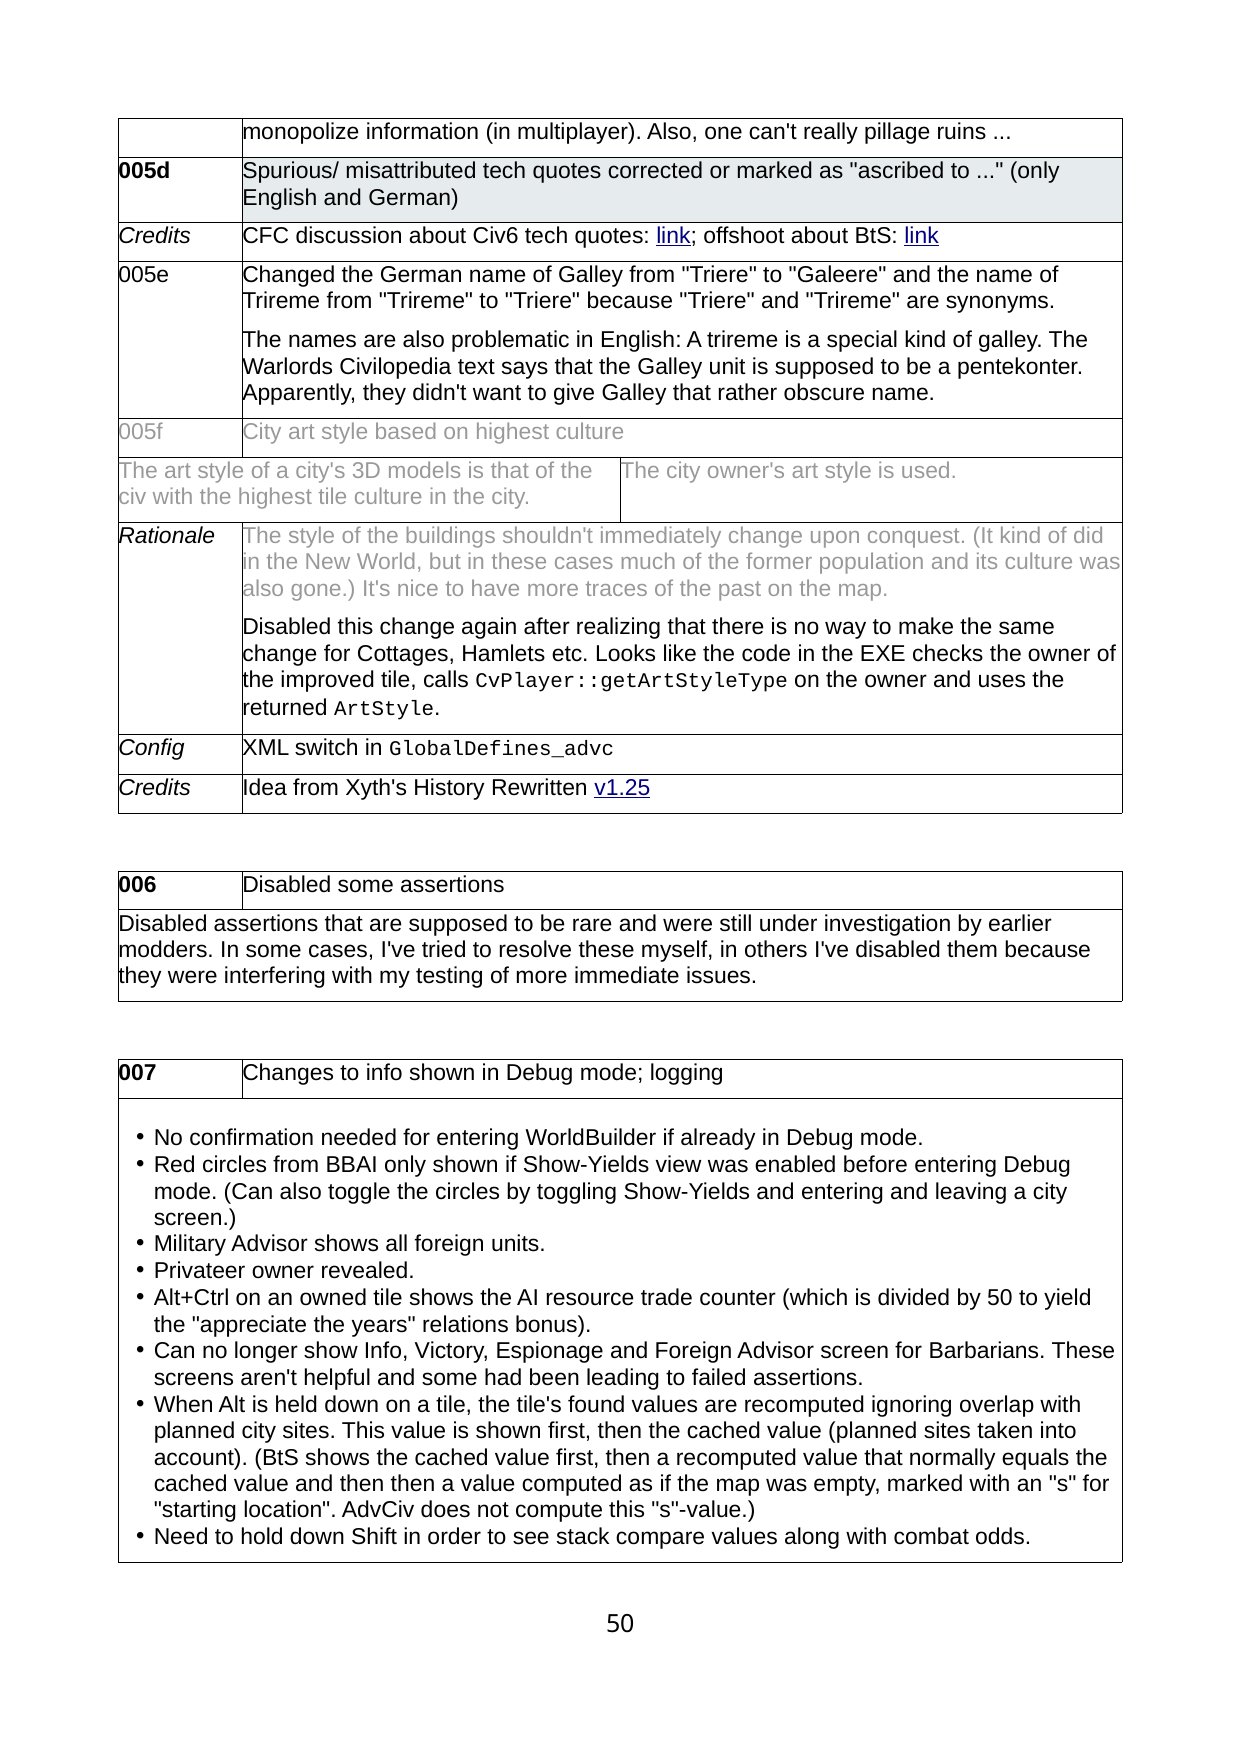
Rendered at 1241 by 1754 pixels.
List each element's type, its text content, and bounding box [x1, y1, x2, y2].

table_cell 005f [119, 419, 242, 457]
table_cell XML switch in GlobalDefines_advc [243, 735, 1122, 774]
table_header 007 [119, 1060, 242, 1097]
table_cell Credits [119, 223, 242, 261]
table_cell Disabled assertions that are supposed to be rare and were still under investigation by earlier modders. In some cases, I've tried to resolve these myself, in others I've disabled them because they were interfering with my testing of more immediate issues. [119, 910, 1122, 1001]
table_cell Changed the German name of Galley from "Triere" to "Galeere" and the name of Trireme from "Trireme" to "Triere" because "Triere" and "Trireme" are synonyms. The names are also problematic in English: A trireme is a special kind of galley. The Warlords Civilopedia text says that the Galley unit is supposed to be a pentekonter. Apparently, they didn't want to give Galley that rather obscure name. [243, 262, 1122, 418]
table_cell 005e [119, 262, 242, 418]
table_header Changes to info shown in Debug mode; logging [243, 1060, 1122, 1097]
table_cell 005d [119, 158, 242, 222]
table_header 006 [119, 872, 242, 909]
table_cell Credits [119, 775, 242, 813]
table_cell No confirmation needed for entering WorldBuilder if already in Debug mode. Red circles from BBAI only shown if Show-Yields view was enabled before entering Debug mode. (Can also toggle the circles by toggling Show-Yields and entering and leaving a city screen.) Military Advisor shows all foreign units. Privateer owner revealed. Alt+Ctrl on an owned tile shows the AI resource trade counter (which is divided by 50 to yield the "appreciate the years" relations bonus). Can no longer show Info, Victory, Espionage and Foreign Advisor screen for Barbarians. These screens aren't helpful and some had been leading to failed assertions. When Alt is held down on a tile, the tile's found values are recomputed ignoring overlap with planned city sites. This value is shown first, then the cached value (planned sites taken into account). (BtS shows the cached value first, then a recomputed value that normally equals the cached value and then then a value computed as if the map was empty, marked with an "s" for "starting location". AdvCiv does not compute this "s"-value.) Need to hold down Shift in order to see stack compare values along with combat odds. [119, 1099, 1122, 1562]
table_header Disabled some assertions [243, 872, 1122, 909]
table_cell [119, 119, 242, 157]
table_cell Spurious/ misattributed tech quotes corrected or marked as "ascribed to ..." (only English and German) [243, 158, 1122, 222]
table_cell monopolize information (in multiplayer). Also, one can't really pillage ruins ... [243, 119, 1122, 157]
table_cell Config [119, 735, 242, 774]
table_cell City art style based on highest culture [243, 419, 1122, 457]
table_cell The style of the buildings shouldn't immediately change upon conquest. (It kind of did in the New World, but in these cases much of the former population and its culture was also gone.) It's nice to have more traces of the past on the map. Disabled this change again after realizing that there is no way to make the same change for Cottages, Hamlets etc. Looks like the code in the EXE checks the owner of the improved tile, calls CvPlayer::getArtStyleType on the owner and uses the returned ArtStyle. [243, 523, 1122, 734]
table_cell CFC discussion about Civ6 tech quotes: link; offshoot about BtS: link [243, 223, 1122, 261]
table_cell Rationale [119, 523, 242, 734]
table_cell The city owner's art style is used. [621, 458, 1122, 522]
table_cell Idea from Xyth's History Rewritten v1.25 [243, 775, 1122, 813]
table_cell The art style of a city's 3D models is that of the civ with the highest tile culture in the city. [119, 458, 620, 522]
